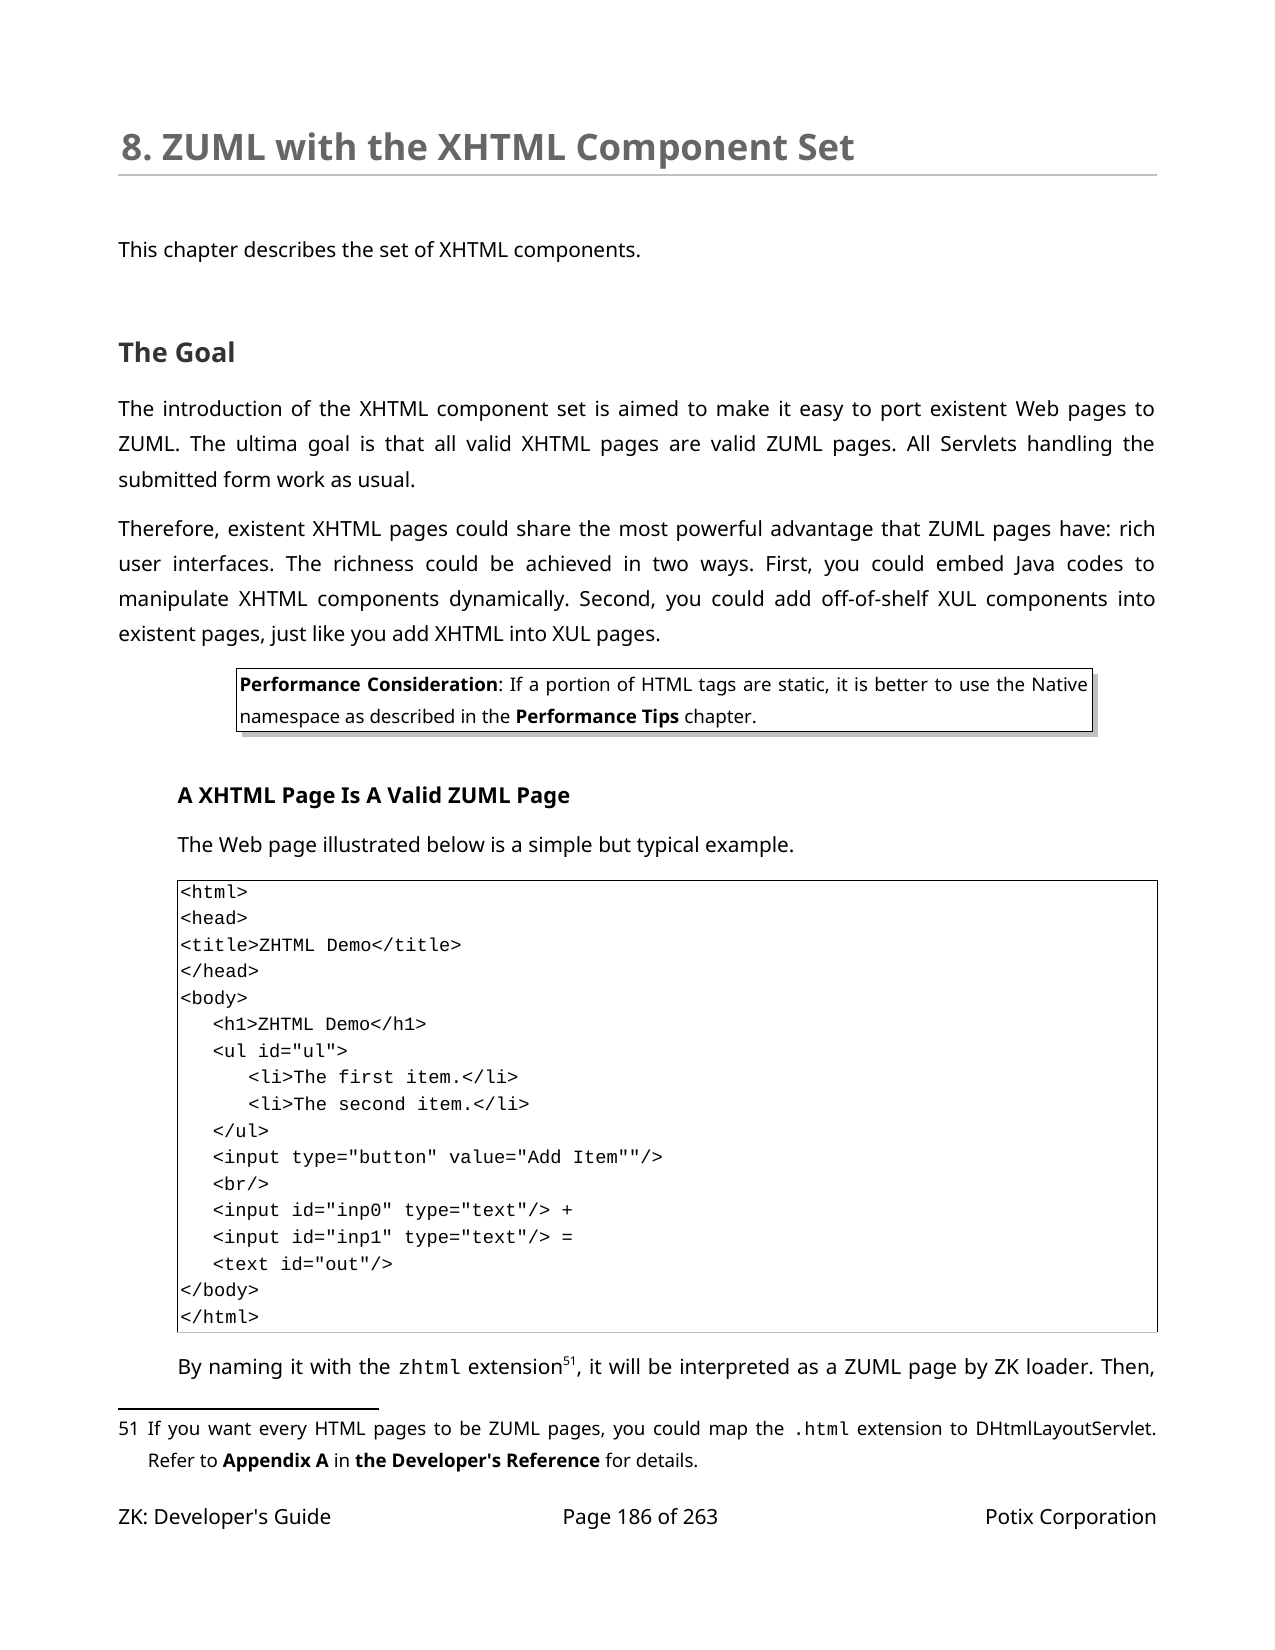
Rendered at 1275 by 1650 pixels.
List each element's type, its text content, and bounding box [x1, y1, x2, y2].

subtitle The Goal [118, 334, 1157, 371]
text By naming it with the zhtml extension, it will be interpreted as a ZUML page by ZK loader. Then, [177, 1352, 1157, 1381]
text The introduction of the XHTML component set is aimed to make it easy to port existent Web pages to ZUML. The ultima goal is that all valid XHTML pages are valid ZUML pages. All Servlets handling the submitted form work as usual. [118, 394, 1157, 493]
text <html> <head> <title>ZHTML Demo</title> </head> <body> <h1>ZHTML Demo</h1> <ul id="ul"> <li>The first item.</li> <li>The second item.</li> </ul> <input type="button" value="Add Item""/> <br/> <input id="inp0" type="text"/> + <input id="inp1" type="text"/> = <text id="out"/> </body> </html> [178, 881, 1157, 1332]
text The Web page illustrated below is a simple but typical example. [177, 831, 1157, 859]
text Performance Consideration: If a portion of HTML tags are static, it is better to use the Native namespace as described in the Performance Tips chapter. [237, 669, 1092, 731]
text If you want every HTML pages to be ZUML pages, you could map the .html extension to DHtmlLayoutServlet. Refer to Appendix A in the Developer's Reference for details. [118, 1415, 1157, 1473]
text This chapter describes the set of XHTML components. [118, 235, 1157, 263]
subtitle A XHTML Page Is A Valid ZUML Page [177, 780, 1157, 810]
subtitle 8. ZUML with the XHTML Component Set [118, 118, 1157, 174]
text Therefore, existent XHTML pages could share the most powerful advantage that ZUML pages have: rich user interfaces. The richness could be achieved in two ways. First, you could embed Java codes to manipulate XHTML components dynamically. Second, you could add off-of-shelf XUL components into existent pages, just like you add XHTML into XUL pages. [118, 514, 1157, 647]
